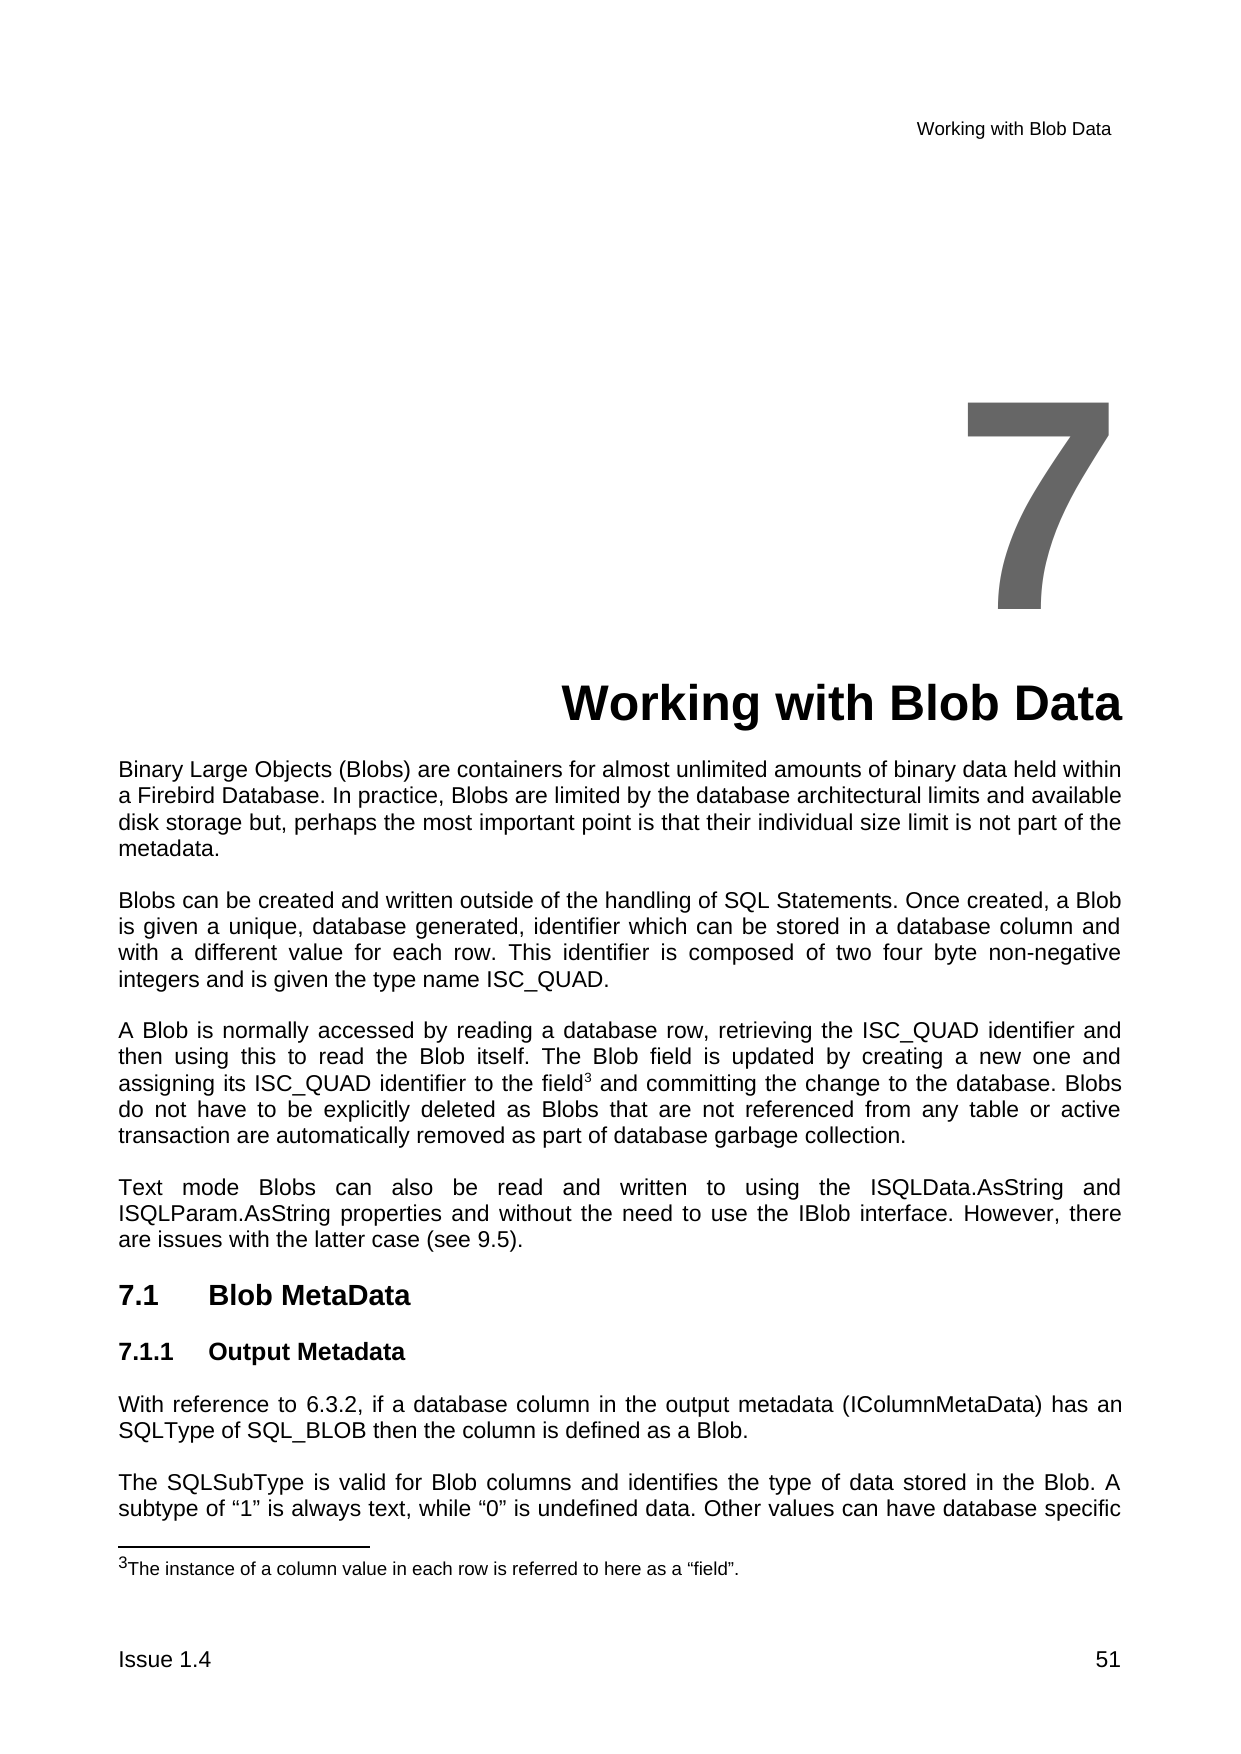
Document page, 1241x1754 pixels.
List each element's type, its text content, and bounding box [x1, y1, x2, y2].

text The SQLSubType is valid for Blob columns and identifies the type of data stored in the Blob. A subtype of “1” is always text, while “0” is undefined data. Other values can have database specific [118, 1469, 1122, 1522]
text Binary Large Objects (Blobs) are containers for almost unlimited amounts of binary data held within a Firebird Database. In practice, Blobs are limited by the database architectural limits and available disk storage but, perhaps the most important point is that their individual size limit is not part of the metadata. [118, 756, 1122, 862]
text With reference to 6.3.2, if a database column in the output metadata (IColumnMetaData) has an SQLType of SQL_BLOB then the column is defined as a Blob. [118, 1391, 1122, 1444]
text A Blob is normally accessed by reading a database row, retrieving the ISC_QUAD identifier and then using this to read the Blob itself. The Blob field is updated by creating a new one and assigning its ISC_QUAD identifier to the field and committing the change to the database. Blobs do not have to be explicitly deleted as Blobs that are not referenced from any table or active transaction are automatically removed as part of database garbage collection. [118, 1017, 1122, 1149]
subtitle Blob MetaData [118, 1278, 1122, 1311]
subtitle Working with Blob Data [81, 328, 1122, 731]
text Blobs can be created and written outside of the handling of SQL Statements. Once created, a Blob is given a unique, database generated, identifier which can be stored in a database column and with a different value for each row. This identifier is composed of two four byte non-negative integers and is given the type name ISC_QUAD. [118, 887, 1122, 992]
text The instance of a column value in each row is referred to here as a “field”. [118, 1553, 1122, 1579]
text Text mode Blobs can also be read and written to using the ISQLData.AsString and ISQLParam.AsString properties and without the need to use the IBlob interface. However, there are issues with the latter case (see 9.5). [118, 1174, 1122, 1253]
subtitle Output Metadata [118, 1337, 1122, 1366]
